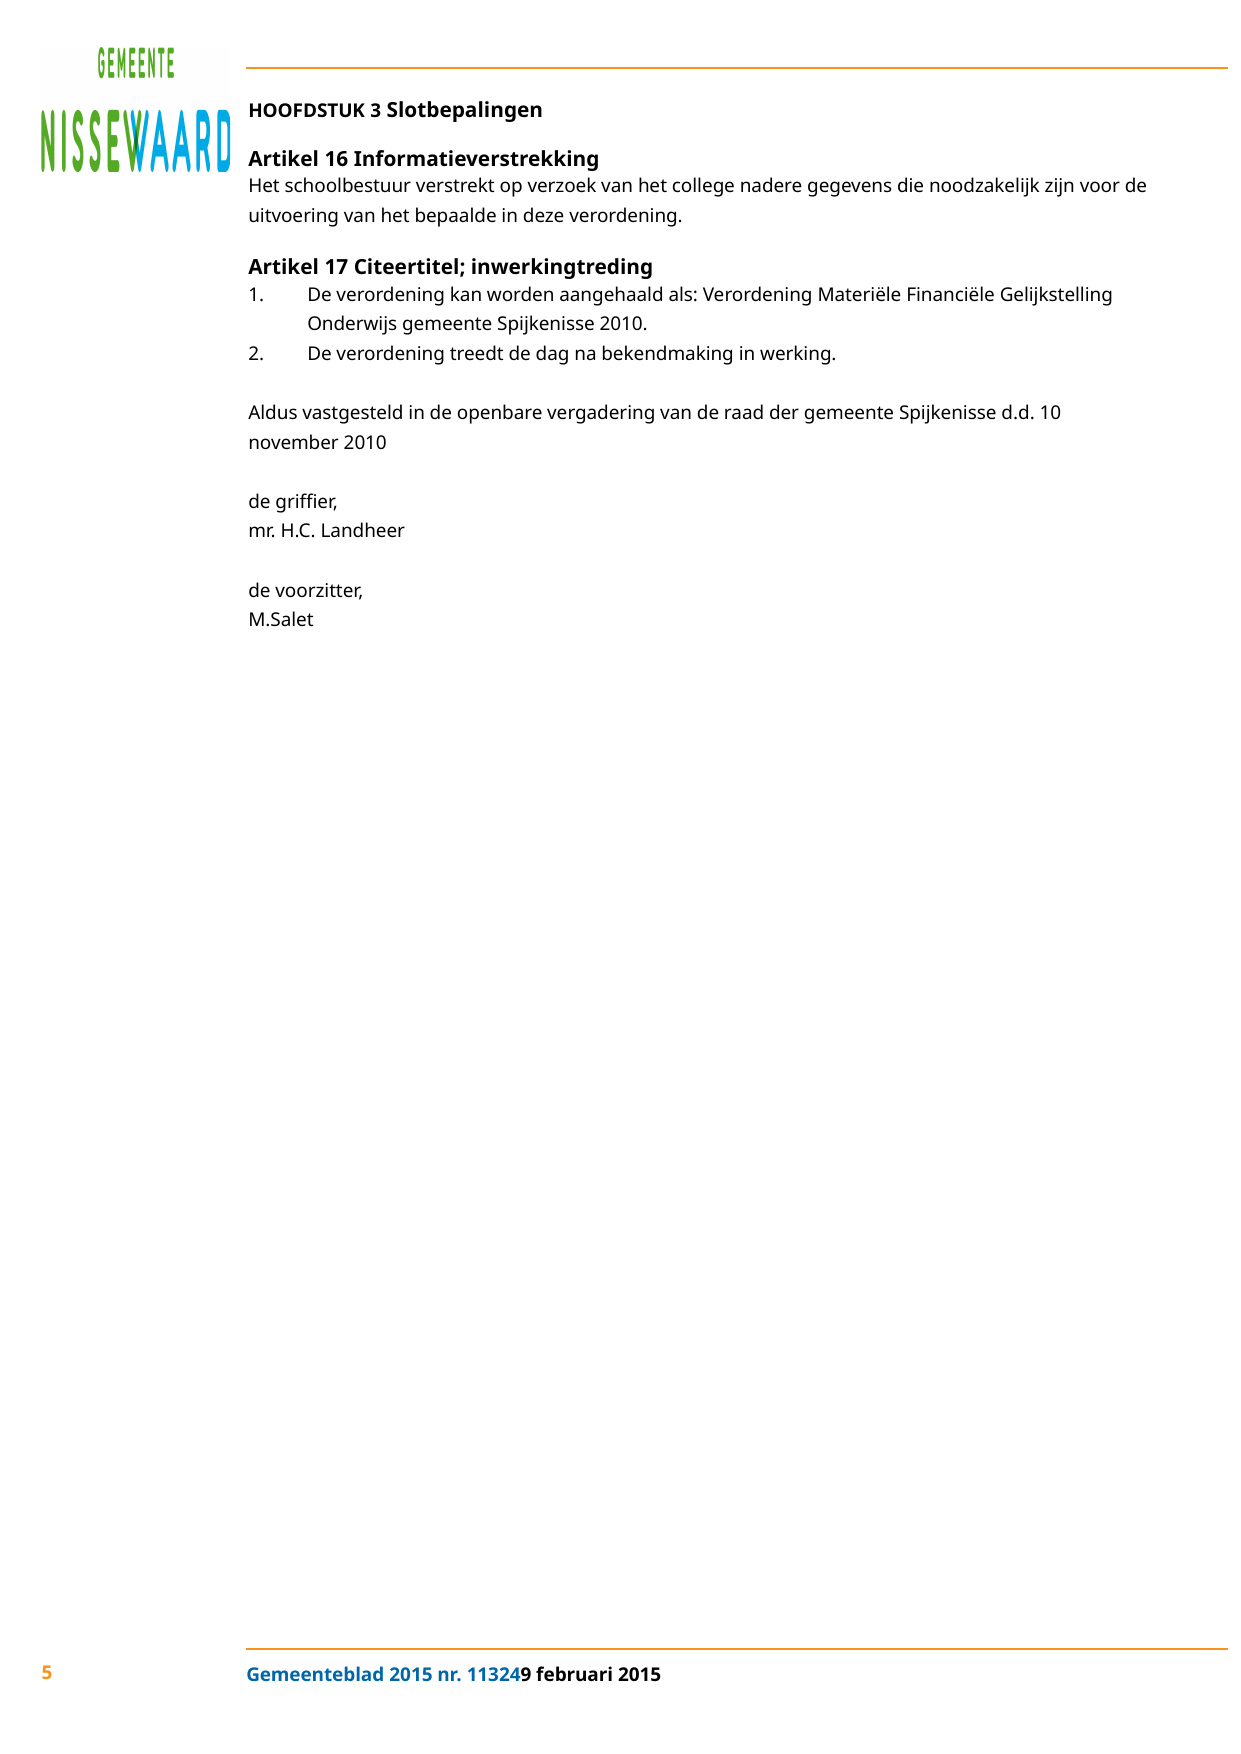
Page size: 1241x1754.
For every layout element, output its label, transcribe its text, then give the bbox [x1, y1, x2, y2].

text mr. H.C. Landheer [248, 518, 1152, 543]
text de voorzitter, [248, 577, 1152, 602]
text Het schoolbestuur verstrekt op verzoek van het college nadere gegevens die noodzakelijk zijn voor de uitvoering van het bepaalde in deze verordening. [248, 172, 1152, 228]
text Artikel 17 Citeertitel; inwerkingtreding [248, 252, 1152, 281]
picture [200, 151, 206, 172]
picture [222, 122, 227, 160]
text de griffier, [248, 488, 1152, 514]
picture [41, 47, 231, 172]
picture [201, 122, 206, 138]
list De verordening treedt de dag na bekendmaking in werking. [248, 340, 1152, 366]
picture [154, 157, 165, 172]
text Aldus vastgesteld in de openbare vergadering van de raad der gemeente Spijkenisse d.d. 10 november 2010 [248, 399, 1152, 454]
text M.Salet [248, 606, 1152, 632]
picture [176, 157, 187, 172]
list De verordening kan worden aangehaald als: Verordening Materiële Financiële Gelijkstelling Onderwijs gemeente Spijkenisse 2010. [248, 281, 1152, 336]
text HOOFDSTUK 3 Slotbepalingen [248, 95, 1152, 123]
text Artikel 16 Informatieverstrekking [248, 144, 1152, 172]
